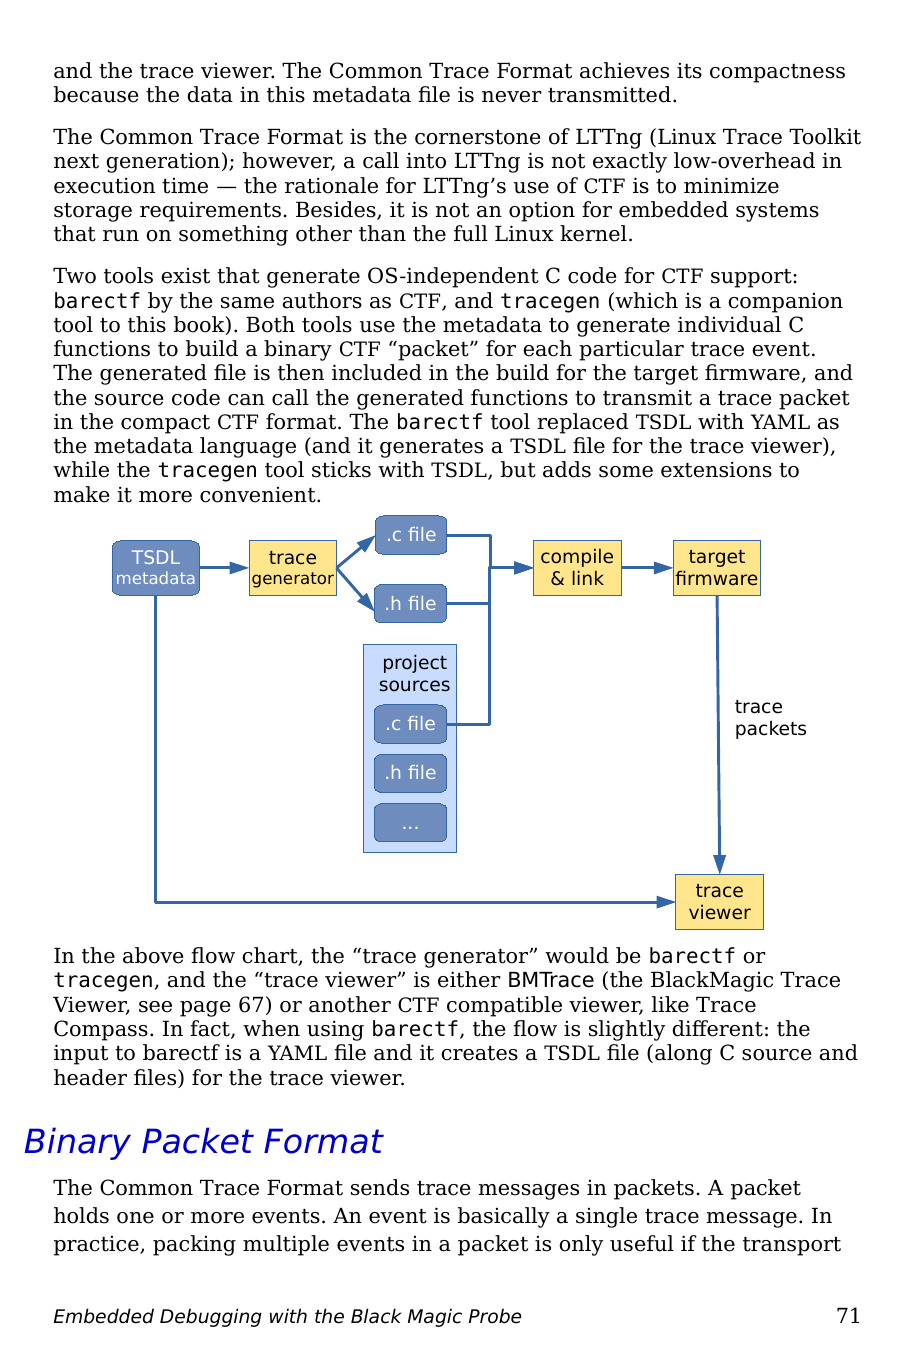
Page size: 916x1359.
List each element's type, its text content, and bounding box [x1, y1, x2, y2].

text and the trace viewer. The Common Trace Format achieves its compactness because the data in this metadata file is never transmitted. [53, 59, 862, 108]
text The Common Trace Format is the cornerstone of LTTng (Linux Trace Toolkit next generation); however, a call into LTTng is not exactly low-overhead in execution time — the rationale for LTTng’s use of CTF is to minimize storage requirements. Besides, it is not an option for embedded systems that run on something other than the full Linux kernel. [53, 125, 862, 247]
text Two tools exist that generate OS-independent C code for CTF support: barectf by the same authors as CTF, and tracegen (which is a companion tool to this book). Both tools use the metadata to generate individual C functions to build a binary CTF “packet” for each particular trace event. The generated file is then included in the build for the target firmware, and the source code can call the generated functions to transmit a trace packet in the compact CTF format. The barectf tool replaced TSDL with YAML as the metadata language (and it generates a TSDL file for the trace viewer), while the tracegen tool sticks with TSDL, but adds some extensions to make it more convenient. [53, 264, 862, 507]
text In the above flow chart, the “trace generator” would be barectf or tracegen, and the “trace viewer” is either BMTrace (the BlackMagic Trace Viewer, see page 67) or another CTF compatible viewer, like Trace Compass. In fact, when using barectf, the flow is slightly different: the input to barectf is a YAML file and it creates a TSDL file (along C source and header files) for the trace viewer. [53, 525, 862, 1090]
subtitle Binary Packet Format [24, 1122, 862, 1161]
text The Common Trace Format sends trace messages in packets. A packet holds one or more events. An event is basically a single trace message. In practice, packing multiple events in a packet is only useful if the transport [53, 1176, 862, 1256]
